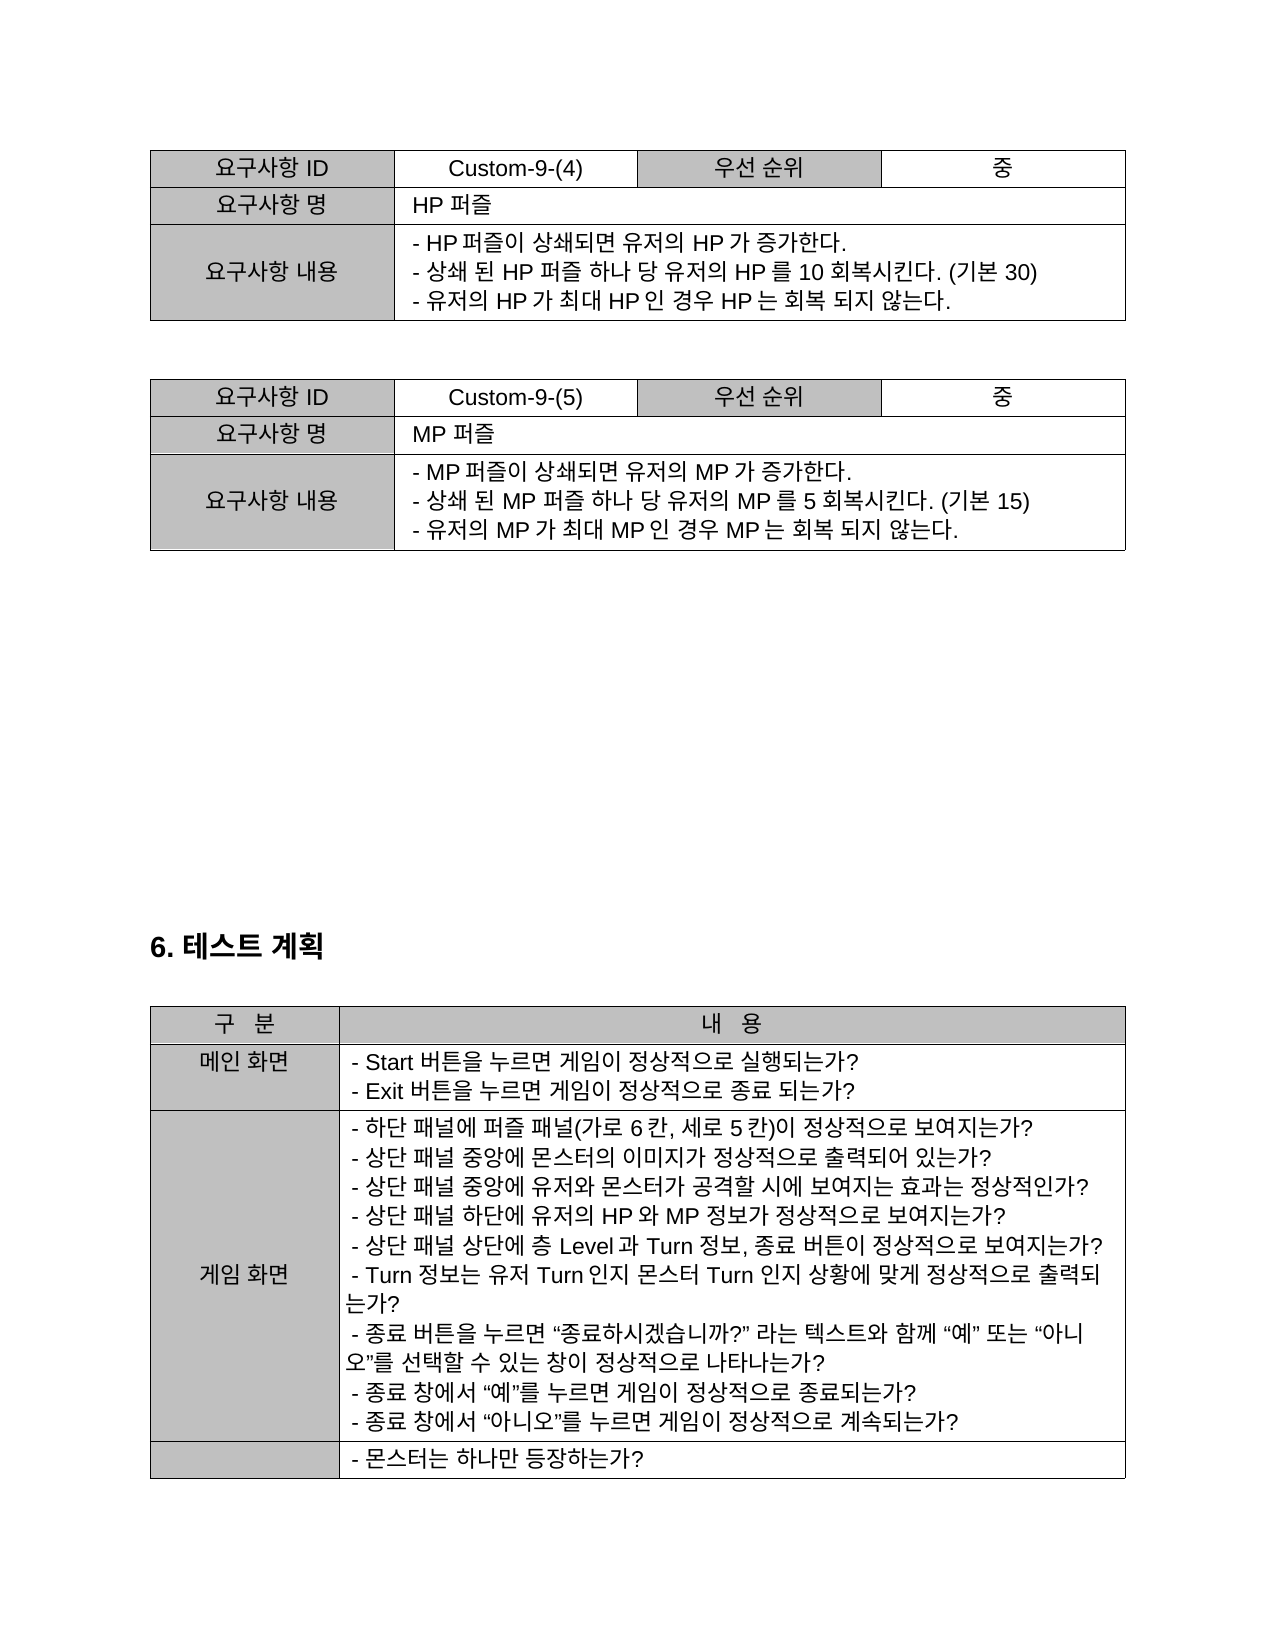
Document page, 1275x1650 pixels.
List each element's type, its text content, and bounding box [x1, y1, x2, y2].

table_header 우선 순위 [638, 151, 881, 187]
text 6. 테스트 계획 [150, 931, 1125, 964]
table_header 우선 순위 [638, 380, 881, 416]
table_header 내 용 [340, 1007, 1125, 1043]
table_cell HP 퍼즐 [395, 188, 1125, 224]
table_cell MP 퍼즐 [395, 417, 1125, 453]
table_cell 요구사항 명 [151, 417, 394, 453]
table_header 요구사항 ID [151, 380, 394, 416]
table_cell 요구사항 내용 [151, 455, 394, 549]
table_cell - HP퍼즐이 상쇄되면 유저의 HP가 증가한다. - 상쇄 된 HP 퍼즐 하나 당 유저의 HP를 10 회복시킨다. (기본 30) - 유저의 HP가 최대 HP인 경우 HP는 회복 되지 않는다. [395, 225, 1125, 320]
table_cell 게임 화면 [151, 1111, 339, 1441]
table_header 중 [882, 151, 1125, 187]
table_cell 요구사항 명 [151, 188, 394, 224]
table_cell [151, 1442, 339, 1478]
table_header 중 [882, 380, 1125, 416]
table_cell - MP퍼즐이 상쇄되면 유저의 MP가 증가한다. - 상쇄 된 MP 퍼즐 하나 당 유저의 MP를 5 회복시킨다. (기본 15) - 유저의 MP가 최대 MP인 경우 MP는 회복 되지 않는다. [395, 455, 1125, 549]
table_cell - 하단 패널에 퍼즐 패널(가로 6칸, 세로 5칸)이 정상적으로 보여지는가? - 상단 패널 중앙에 몬스터의 이미지가 정상적으로 출력되어 있는가? - 상단 패널 중앙에 유저와 몬스터가 공격할 시에 보여지는 효과는 정상적인가? - 상단 패널 하단에 유저의 HP와 MP 정보가 정상적으로 보여지는가? - 상단 패널 상단에 층 Level과 Turn 정보, 종료 버튼이 정상적으로 보여지는가? - Turn 정보는 유저 Turn인지 몬스터 Turn 인지 상황에 맞게 정상적으로 출력되는가? - 종료 버튼을 누르면 “종료하시겠습니까?” 라는 텍스트와 함께 “예” 또는 “아니오”를 선택할 수 있는 창이 정상적으로 나타나는가? - 종료 창에서 “예”를 누르면 게임이 정상적으로 종료되는가? - 종료 창에서 “아니오”를 누르면 게임이 정상적으로 계속되는가? [340, 1111, 1125, 1441]
table_cell 메인 화면 [151, 1045, 339, 1110]
table_header 요구사항 ID [151, 151, 394, 187]
table_header Custom-9-(5) [395, 380, 637, 416]
table_cell - 몬스터는 하나만 등장하는가? [340, 1442, 1125, 1478]
table_cell 요구사항 내용 [151, 225, 394, 320]
table_header Custom-9-(4) [395, 151, 637, 187]
table_header 구 분 [151, 1007, 339, 1043]
table_cell - Start 버튼을 누르면 게임이 정상적으로 실행되는가? - Exit 버튼을 누르면 게임이 정상적으로 종료 되는가? [340, 1045, 1125, 1110]
